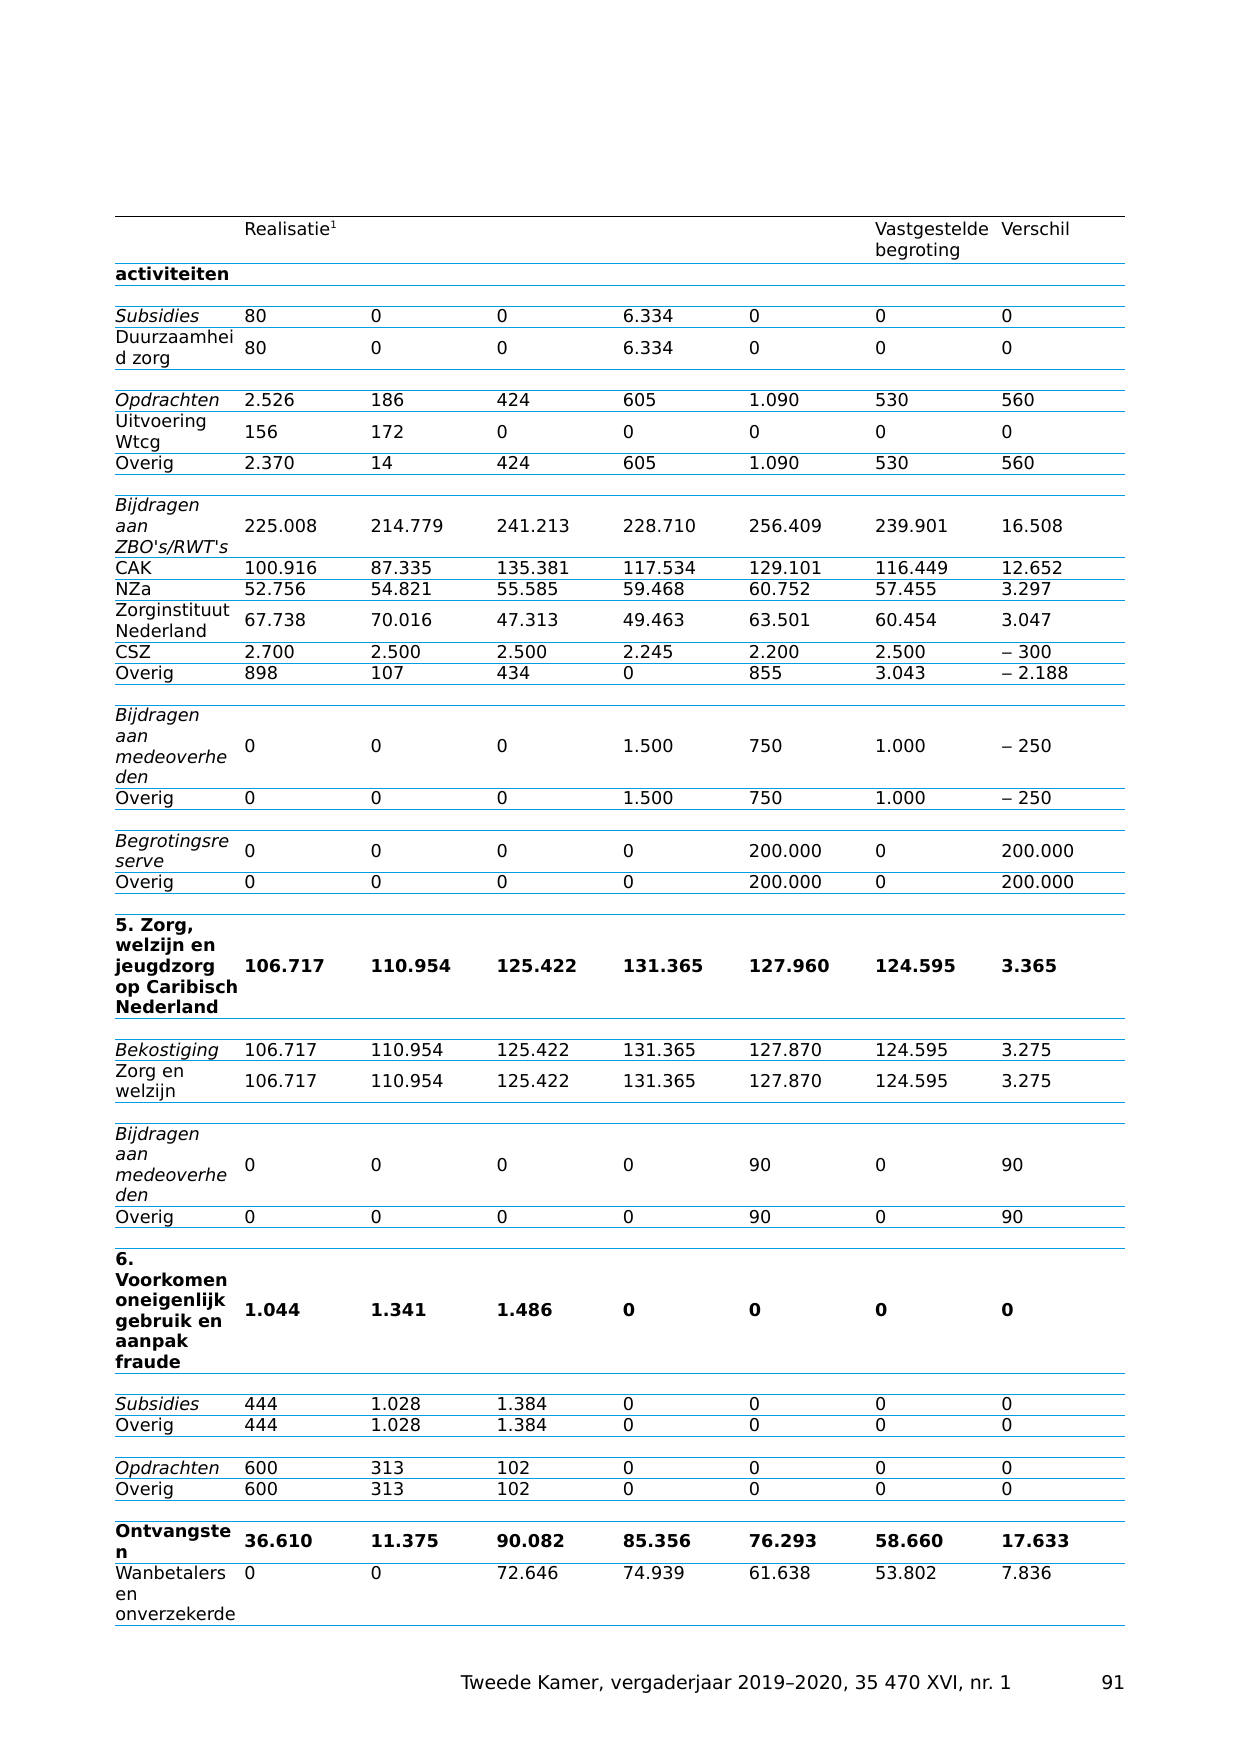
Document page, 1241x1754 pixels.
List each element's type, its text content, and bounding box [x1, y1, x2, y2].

table_cell 124.595 [872, 915, 998, 1018]
table_cell [241, 1103, 367, 1123]
table_cell [620, 685, 746, 705]
table_cell [746, 1019, 872, 1039]
table_cell 200.000 [746, 873, 872, 893]
table_cell [872, 894, 998, 914]
table_cell Bijdragen aan ZBO's/RWT's [115, 496, 241, 557]
table_cell 200.000 [998, 831, 1125, 872]
table_cell 0 [872, 831, 998, 872]
table_cell 57.455 [872, 580, 998, 599]
table_cell 186 [368, 391, 493, 411]
table_cell Vastgestelde begroting [872, 217, 998, 263]
table_cell [494, 1374, 620, 1394]
table_cell 0 [872, 1249, 998, 1373]
table_cell 200.000 [998, 873, 1125, 893]
table_cell [746, 1501, 872, 1521]
table_cell 0 [241, 789, 367, 809]
table_cell 0 [620, 1416, 746, 1436]
table_cell 0 [494, 789, 620, 809]
table_cell [241, 370, 367, 390]
table_cell 90.082 [494, 1522, 620, 1562]
table_cell Opdrachten [115, 391, 241, 411]
table_cell 0 [872, 307, 998, 327]
table_cell 1.384 [494, 1416, 620, 1436]
table_cell 6. Voorkomen oneigenlijk gebruik en aanpak fraude [115, 1249, 241, 1373]
table_cell 0 [998, 1479, 1125, 1499]
table_cell 0 [746, 1249, 872, 1373]
table_cell 424 [494, 391, 620, 411]
table_cell [620, 475, 746, 495]
table_cell 0 [241, 873, 367, 893]
table_cell 3.275 [998, 1040, 1125, 1060]
table_cell [620, 1019, 746, 1039]
table_cell 0 [494, 307, 620, 327]
table_cell 1.000 [872, 789, 998, 809]
table_cell 107 [368, 664, 493, 684]
table_cell 6.334 [620, 307, 746, 327]
table_cell 313 [368, 1479, 493, 1499]
table_cell 0 [746, 412, 872, 453]
table_cell [620, 370, 746, 390]
table_cell 76.293 [746, 1522, 872, 1562]
table_cell 1.028 [368, 1395, 493, 1415]
table_cell [368, 1228, 493, 1248]
table_cell 131.365 [620, 1040, 746, 1060]
table_cell 110.954 [368, 915, 493, 1018]
table_cell [872, 1437, 998, 1457]
table_cell 80 [241, 328, 367, 368]
table_cell 0 [746, 307, 872, 327]
table_cell 424 [494, 454, 620, 474]
table_cell [620, 1437, 746, 1457]
table_cell 100.916 [241, 558, 367, 578]
table_cell 0 [998, 412, 1125, 453]
table_cell [872, 286, 998, 306]
table_cell [998, 370, 1125, 390]
table_cell 855 [746, 664, 872, 684]
table_cell [494, 1019, 620, 1039]
table_cell 0 [872, 1207, 998, 1227]
table_cell CAK [115, 558, 241, 578]
table_cell 102 [494, 1458, 620, 1478]
table_cell 0 [872, 1395, 998, 1415]
table_cell [115, 1374, 241, 1394]
table_cell 530 [872, 454, 998, 474]
table_cell [494, 894, 620, 914]
table_cell [368, 685, 493, 705]
table_cell 2.370 [241, 454, 367, 474]
table_cell 59.468 [620, 580, 746, 599]
table_cell [872, 1103, 998, 1123]
table_cell 0 [998, 1458, 1125, 1478]
table_cell 560 [998, 454, 1125, 474]
table_cell 1.486 [494, 1249, 620, 1373]
table_cell 0 [494, 1207, 620, 1227]
table_cell ‒ 2.188 [998, 664, 1125, 684]
table_cell Overig [115, 1207, 241, 1227]
table_cell 49.463 [620, 601, 746, 641]
table_cell 0 [368, 873, 493, 893]
table_header Tabel 9 Budgettaire gevolgen van beleidsartikel 4 (bedragen x € 1.000) [115, 191, 1125, 216]
table_cell 0 [368, 1124, 493, 1206]
table_cell [115, 370, 241, 390]
table_cell [746, 1374, 872, 1394]
table_cell 0 [494, 831, 620, 872]
table_cell 106.717 [241, 1040, 367, 1060]
table_cell 0 [746, 1416, 872, 1436]
table_cell Overig [115, 789, 241, 809]
table_cell 72.646 [494, 1564, 620, 1625]
table_cell [620, 810, 746, 830]
table_cell 0 [746, 1479, 872, 1499]
table_cell [494, 475, 620, 495]
table_cell 0 [494, 873, 620, 893]
table_cell [872, 810, 998, 830]
table_cell [620, 286, 746, 306]
table_cell 0 [998, 1416, 1125, 1436]
table_cell Realisatie1 [241, 217, 872, 263]
table_cell Zorginstituut Nederland [115, 601, 241, 641]
table_cell [241, 685, 367, 705]
table_cell [620, 1103, 746, 1123]
table_cell 90 [746, 1124, 872, 1206]
table_cell [746, 894, 872, 914]
table_cell 53.802 [872, 1564, 998, 1625]
table_cell 214.779 [368, 496, 493, 557]
table_cell [368, 1103, 493, 1123]
table_cell [494, 685, 620, 705]
table_cell 52.756 [241, 580, 367, 599]
table_cell [998, 810, 1125, 830]
table_cell Overig [115, 664, 241, 684]
table_cell 0 [998, 1395, 1125, 1415]
table_cell 106.717 [241, 915, 367, 1018]
table_cell [115, 1437, 241, 1457]
table_cell 200.000 [746, 831, 872, 872]
table_cell [241, 1437, 367, 1457]
table_cell [241, 810, 367, 830]
table_cell 3.043 [872, 664, 998, 684]
table_cell [620, 1501, 746, 1521]
table_cell 0 [620, 1124, 746, 1206]
table_cell 0 [746, 1458, 872, 1478]
table_cell 0 [872, 412, 998, 453]
table_cell 560 [998, 391, 1125, 411]
table_cell [998, 1374, 1125, 1394]
table_cell [368, 1019, 493, 1039]
table_cell [368, 475, 493, 495]
table_cell [115, 894, 241, 914]
table_cell 1.000 [872, 706, 998, 788]
table_cell 0 [998, 1249, 1125, 1373]
table_cell 1.028 [368, 1416, 493, 1436]
table_cell Overig [115, 873, 241, 893]
table_cell [494, 370, 620, 390]
table_cell 228.710 [620, 496, 746, 557]
table_cell 127.870 [746, 1040, 872, 1060]
table_cell 7.836 [998, 1564, 1125, 1625]
table_cell [115, 1103, 241, 1123]
table_cell 0 [241, 1207, 367, 1227]
table_cell 0 [620, 1458, 746, 1478]
table_cell [620, 1228, 746, 1248]
table_cell 2.245 [620, 643, 746, 662]
table_cell 90 [998, 1124, 1125, 1206]
table_cell 0 [620, 873, 746, 893]
table_cell 225.008 [241, 496, 367, 557]
table_cell [241, 1228, 367, 1248]
table_cell 124.595 [872, 1061, 998, 1102]
table_cell 0 [872, 1458, 998, 1478]
table_cell 0 [746, 328, 872, 368]
table_cell 125.422 [494, 1040, 620, 1060]
table_cell 124.595 [872, 1040, 998, 1060]
table_cell 0 [368, 1207, 493, 1227]
table_cell NZa [115, 580, 241, 599]
table_cell 14 [368, 454, 493, 474]
table_cell [746, 475, 872, 495]
table_cell Bijdragen aan medeoverheden [115, 706, 241, 788]
table_cell 125.422 [494, 915, 620, 1018]
table_cell 0 [620, 831, 746, 872]
table_cell 16.508 [998, 496, 1125, 557]
table_cell [368, 264, 493, 284]
table_cell 239.901 [872, 496, 998, 557]
table_cell 47.313 [494, 601, 620, 641]
table_cell 12.652 [998, 558, 1125, 578]
table_cell 5. Zorg, welzijn en jeugdzorg op Caribisch Nederland [115, 915, 241, 1018]
table_cell [746, 264, 872, 284]
table_cell 6.334 [620, 328, 746, 368]
table_cell Opdrachten [115, 1458, 241, 1478]
table_cell [241, 894, 367, 914]
table_cell 0 [241, 706, 367, 788]
table_cell 70.016 [368, 601, 493, 641]
table_cell Begrotingsreserve [115, 831, 241, 872]
table_cell [746, 286, 872, 306]
table_cell [620, 894, 746, 914]
table_cell [115, 685, 241, 705]
table_cell 2.500 [872, 643, 998, 662]
table_cell [241, 1019, 367, 1039]
table_cell 600 [241, 1458, 367, 1478]
table_cell 0 [872, 1479, 998, 1499]
table_cell 0 [620, 1479, 746, 1499]
table_cell 0 [494, 412, 620, 453]
table_cell 1.090 [746, 391, 872, 411]
table_cell 129.101 [746, 558, 872, 578]
table_cell 313 [368, 1458, 493, 1478]
table_cell 58.660 [872, 1522, 998, 1562]
table_cell 131.365 [620, 1061, 746, 1102]
table_cell Uitvoering Wtcg [115, 412, 241, 453]
table_cell 0 [368, 328, 493, 368]
table_cell 54.821 [368, 580, 493, 599]
table_cell 1.341 [368, 1249, 493, 1373]
table_cell 0 [494, 328, 620, 368]
table_cell 106.717 [241, 1061, 367, 1102]
table_cell Overig [115, 1479, 241, 1499]
table_cell 1.500 [620, 706, 746, 788]
table_cell [368, 1374, 493, 1394]
table_cell [998, 1103, 1125, 1123]
table_cell [494, 1437, 620, 1457]
table_cell [998, 685, 1125, 705]
table_cell [494, 1103, 620, 1123]
table_cell [494, 1228, 620, 1248]
table_cell 63.501 [746, 601, 872, 641]
table_cell 127.960 [746, 915, 872, 1018]
table_cell [115, 1501, 241, 1521]
table_cell [998, 1437, 1125, 1457]
table_cell Subsidies [115, 307, 241, 327]
table_cell 3.365 [998, 915, 1125, 1018]
table_cell [998, 264, 1125, 284]
table_cell [494, 264, 620, 284]
table_cell [998, 1019, 1125, 1039]
table_cell [494, 1501, 620, 1521]
table_cell 0 [368, 789, 493, 809]
table_cell 0 [620, 412, 746, 453]
table_cell 90 [746, 1207, 872, 1227]
table_cell [998, 1228, 1125, 1248]
table_cell ‒ 250 [998, 706, 1125, 788]
table_cell 0 [241, 1124, 367, 1206]
table_cell [746, 370, 872, 390]
table_cell [872, 1501, 998, 1521]
table_cell 0 [241, 831, 367, 872]
table_cell 36.610 [241, 1522, 367, 1562]
table_cell [998, 475, 1125, 495]
table_cell 241.213 [494, 496, 620, 557]
table_cell 55.585 [494, 580, 620, 599]
table_cell 600 [241, 1479, 367, 1499]
table_cell [872, 475, 998, 495]
table_cell 0 [241, 1564, 367, 1625]
table_cell ‒ 250 [998, 789, 1125, 809]
table_cell 256.409 [746, 496, 872, 557]
table_cell 0 [872, 328, 998, 368]
table_cell [872, 264, 998, 284]
table_cell 3.047 [998, 601, 1125, 641]
table_cell 0 [998, 307, 1125, 327]
table_cell [241, 286, 367, 306]
table_cell CSZ [115, 643, 241, 662]
table_cell [746, 685, 872, 705]
table_cell 74.939 [620, 1564, 746, 1625]
table_cell [115, 1228, 241, 1248]
table_cell [368, 1501, 493, 1521]
table_cell [494, 810, 620, 830]
table_cell [872, 1374, 998, 1394]
table_cell [368, 894, 493, 914]
table_cell [998, 1501, 1125, 1521]
table_cell Overig [115, 454, 241, 474]
table_cell 898 [241, 664, 367, 684]
table_cell [746, 810, 872, 830]
table_cell Zorg en welzijn [115, 1061, 241, 1102]
table_cell [368, 286, 493, 306]
table_cell 156 [241, 412, 367, 453]
table_cell 750 [746, 789, 872, 809]
table_cell 17.633 [998, 1522, 1125, 1562]
table_cell 1.384 [494, 1395, 620, 1415]
table_cell [998, 286, 1125, 306]
table_cell [368, 1437, 493, 1457]
table_cell [872, 370, 998, 390]
table_cell 0 [368, 706, 493, 788]
table_cell 0 [620, 1207, 746, 1227]
table_cell [241, 264, 367, 284]
table_cell 444 [241, 1416, 367, 1436]
table_cell 530 [872, 391, 998, 411]
table_cell 750 [746, 706, 872, 788]
table_cell 434 [494, 664, 620, 684]
table_cell 60.454 [872, 601, 998, 641]
table_cell 3.297 [998, 580, 1125, 599]
table_cell [115, 286, 241, 306]
table_cell ‒ 300 [998, 643, 1125, 662]
table_cell 0 [368, 1564, 493, 1625]
table_cell [620, 264, 746, 284]
table_cell [368, 370, 493, 390]
table_cell 2.700 [241, 643, 367, 662]
table_cell 2.500 [494, 643, 620, 662]
table_cell 116.449 [872, 558, 998, 578]
table_cell 110.954 [368, 1040, 493, 1060]
table_cell 0 [368, 307, 493, 327]
table_cell activiteiten [115, 264, 241, 284]
table_cell 605 [620, 454, 746, 474]
table_cell 102 [494, 1479, 620, 1499]
table_cell 0 [746, 1395, 872, 1415]
table_cell 0 [494, 706, 620, 788]
table_cell [872, 685, 998, 705]
table_cell [115, 217, 241, 263]
table_cell [746, 1228, 872, 1248]
table_cell [620, 1374, 746, 1394]
table_cell [241, 475, 367, 495]
table_cell 0 [620, 1395, 746, 1415]
table_cell [746, 1437, 872, 1457]
table_cell 0 [368, 831, 493, 872]
table_cell 61.638 [746, 1564, 872, 1625]
table_cell 3.275 [998, 1061, 1125, 1102]
table_cell 117.534 [620, 558, 746, 578]
table_cell 80 [241, 307, 367, 327]
table_cell [241, 1374, 367, 1394]
table_cell 1.090 [746, 454, 872, 474]
table_cell 127.870 [746, 1061, 872, 1102]
table_cell 125.422 [494, 1061, 620, 1102]
table_cell 172 [368, 412, 493, 453]
table_cell 1.044 [241, 1249, 367, 1373]
table_cell 444 [241, 1395, 367, 1415]
table_cell [241, 1501, 367, 1521]
table_cell 0 [872, 1124, 998, 1206]
table_cell 90 [998, 1207, 1125, 1227]
table_cell Duurzaamheid zorg [115, 328, 241, 368]
table_cell 11.375 [368, 1522, 493, 1562]
table_cell 0 [872, 1416, 998, 1436]
table_cell 2.500 [368, 643, 493, 662]
table_cell 135.381 [494, 558, 620, 578]
table_cell [115, 810, 241, 830]
table_cell 605 [620, 391, 746, 411]
table_cell 131.365 [620, 915, 746, 1018]
table_cell Subsidies [115, 1395, 241, 1415]
table_cell [872, 1228, 998, 1248]
table_cell 87.335 [368, 558, 493, 578]
table_cell [494, 286, 620, 306]
table_cell 60.752 [746, 580, 872, 599]
table_cell 0 [998, 328, 1125, 368]
table_cell 0 [494, 1124, 620, 1206]
table_cell [998, 894, 1125, 914]
table_cell 0 [872, 873, 998, 893]
table_cell [872, 1019, 998, 1039]
table_cell Overig [115, 1416, 241, 1436]
table_cell 67.738 [241, 601, 367, 641]
table_cell 2.200 [746, 643, 872, 662]
table_cell Verschil [998, 217, 1125, 263]
table_cell Bekostiging [115, 1040, 241, 1060]
table_cell [115, 1019, 241, 1039]
table_cell Bijdragen aan medeoverheden [115, 1124, 241, 1206]
table_cell [115, 475, 241, 495]
table_cell 1.500 [620, 789, 746, 809]
table_cell Wanbetalers en onverzekerde [115, 1564, 241, 1625]
table_cell Ontvangsten [115, 1522, 241, 1562]
table_cell 110.954 [368, 1061, 493, 1102]
table_cell 2.526 [241, 391, 367, 411]
table_cell 0 [620, 664, 746, 684]
table_cell [368, 810, 493, 830]
table_cell [746, 1103, 872, 1123]
table_cell 0 [620, 1249, 746, 1373]
table_cell 85.356 [620, 1522, 746, 1562]
